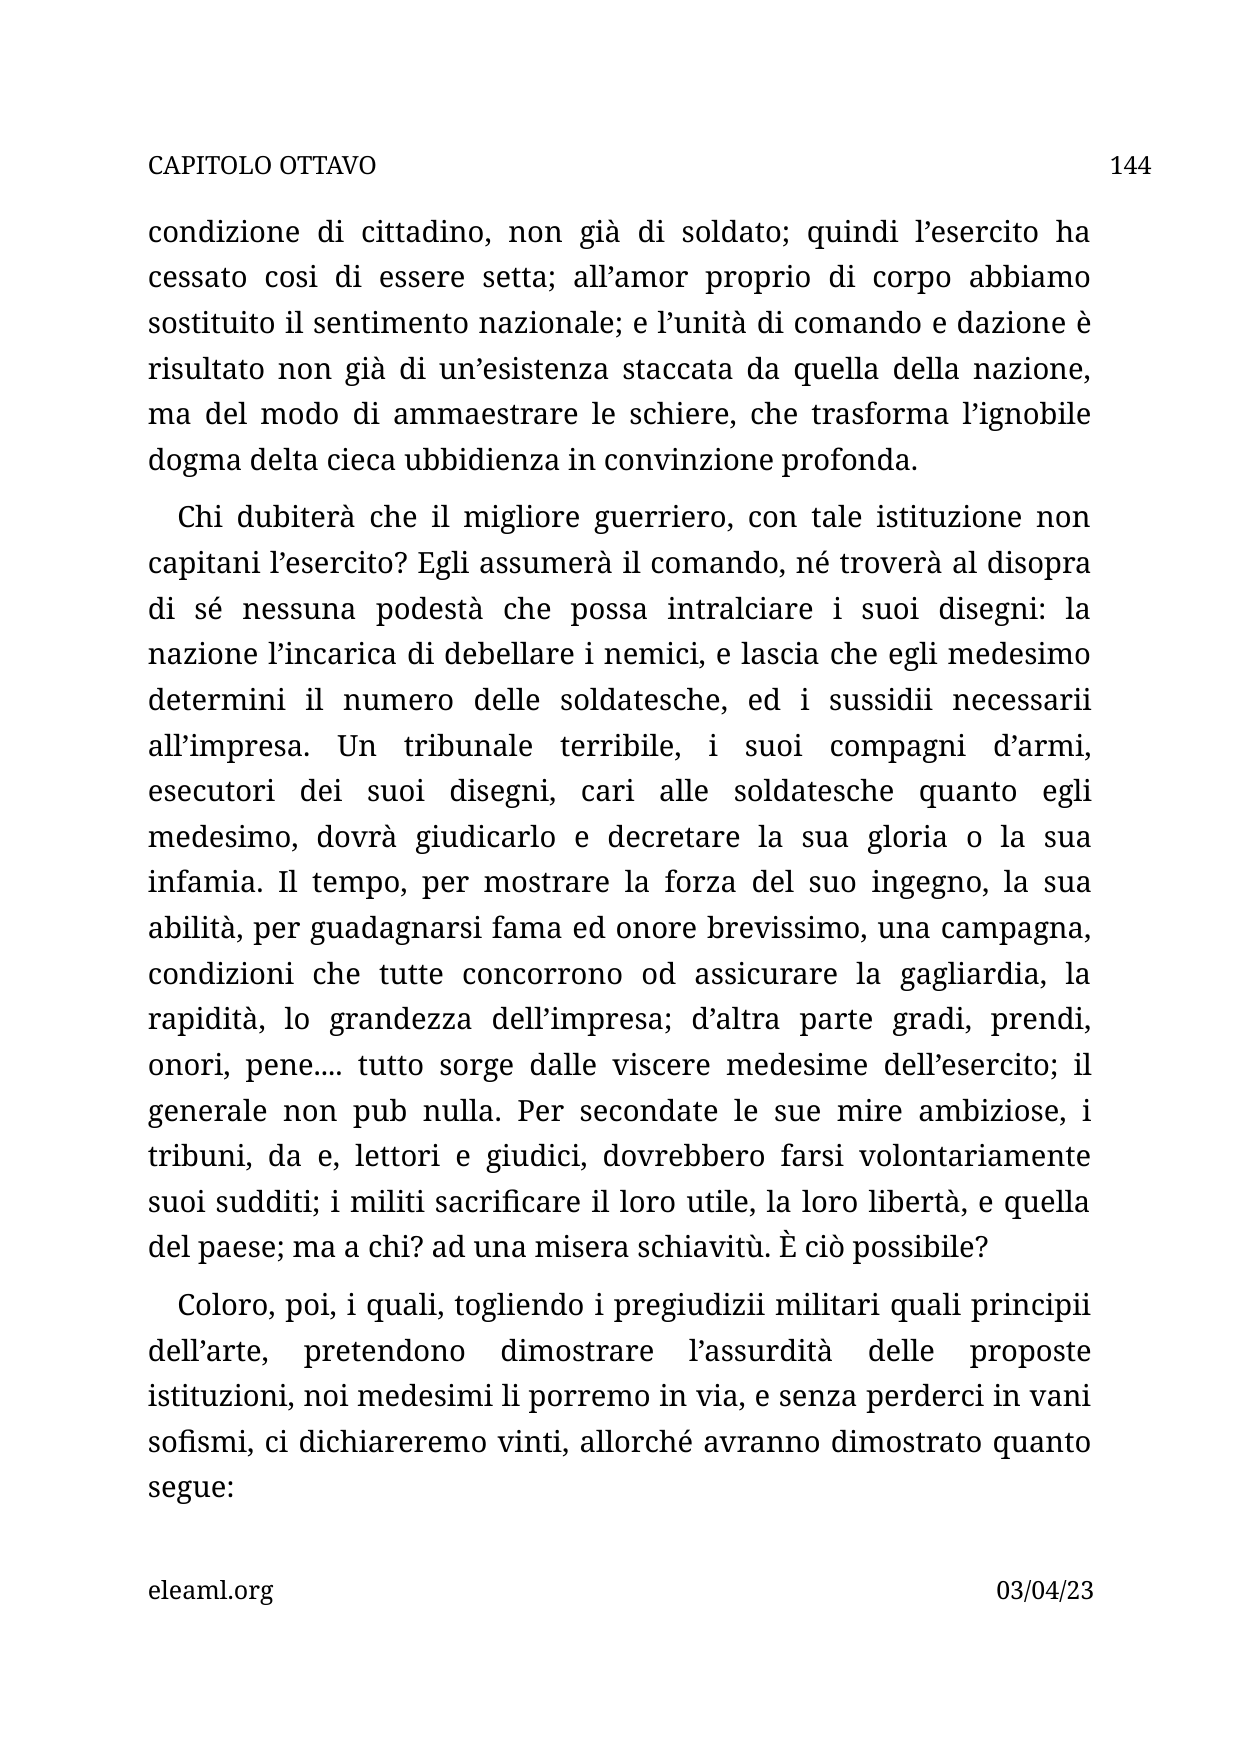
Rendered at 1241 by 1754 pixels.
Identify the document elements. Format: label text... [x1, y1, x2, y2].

text Coloro, poi, i quali, togliendo i pregiudizii militari quali principii dell’arte, pretendono dimostrare l’assurdità delle proposte istituzioni, noi medesimi li porremo in via, e senza perderci in vani sofismi, ci dichiareremo vinti, allorché avranno dimostrato quanto segue: [148, 1284, 1093, 1506]
text condizione di cittadino, non già di soldato; quindi l’esercito ha cessato cosi di essere setta; all’amor proprio di corpo abbiamo sostituito il sentimento nazionale; e l’unità di comando e dazione è risultato non già di un’esistenza staccata da quella della nazione, ma del modo di ammaestrare le schiere, che trasforma l’ignobile dogma delta cieca ubbidienza in convinzione profonda. [148, 211, 1093, 479]
text Chi dubiterà che il migliore guerriero, con tale istituzione non capitani l’esercito? Egli assumerà il comando, né troverà al disopra di sé nessuna podestà che possa intralciare i suoi disegni: la nazione l’incarica di debellare i nemici, e lascia che egli medesimo determini il numero delle soldatesche, ed i sussidii necessarii all’impresa. Un tribunale terribile, i suoi compagni d’armi, esecutori dei suoi disegni, cari alle soldatesche quanto egli medesimo, dovrà giudicarlo e decretare la sua gloria o la sua infamia. Il tempo, per mostrare la forza del suo ingegno, la sua abilità, per guadagnarsi fama ed onore brevissimo, una campagna, condizioni che tutte concorrono od assicurare la gagliardia, la rapidità, lo grandezza dell’impresa; d’altra parte gradi, prendi, onori, pene.... tutto sorge dalle viscere medesime dell’esercito; il generale non pub nulla. Per secondate le sue mire ambiziose, i tribuni, da e, lettori e giudici, dovrebbero farsi volontariamente suoi sudditi; i militi sacrificare il loro utile, la loro libertà, e quella del paese; ma a chi? ad una misera schiavitù. È ciò possibile? [148, 497, 1093, 1266]
